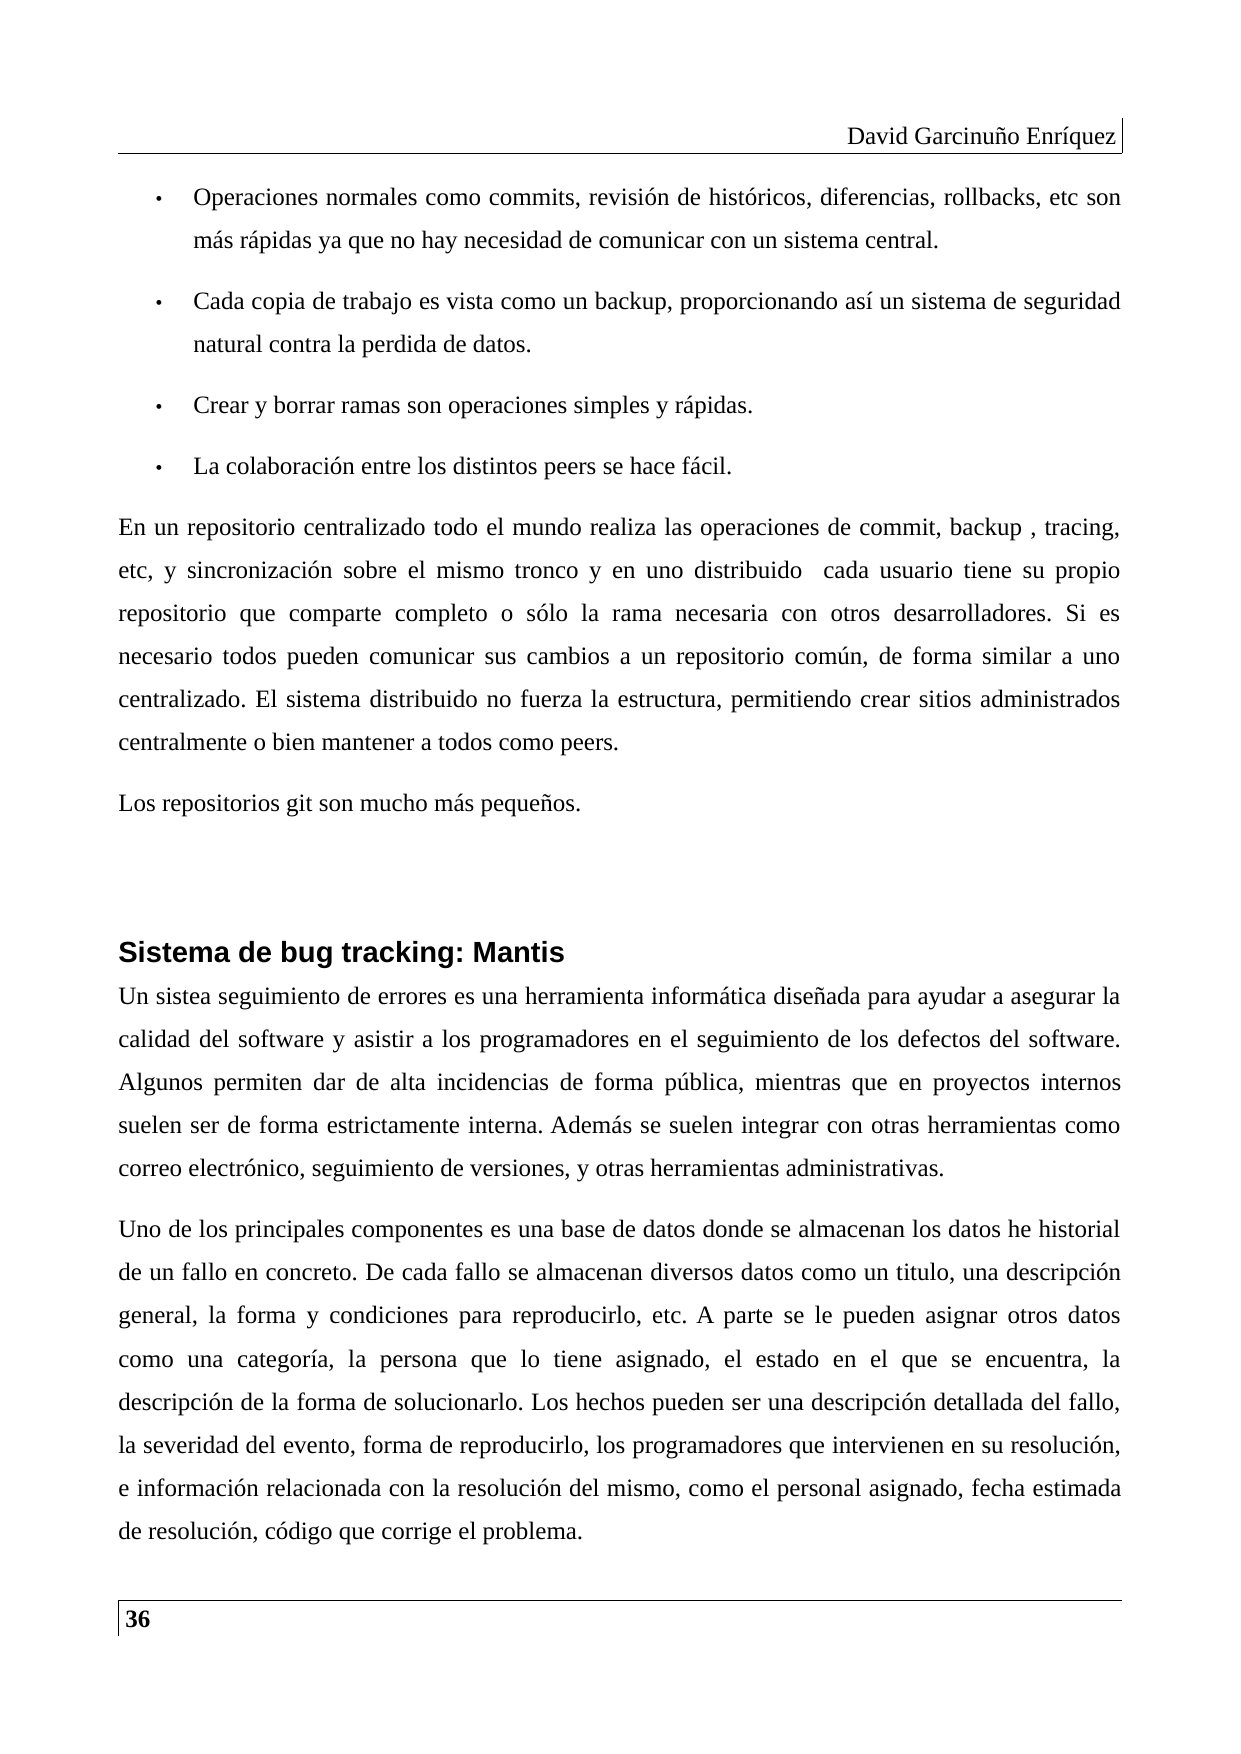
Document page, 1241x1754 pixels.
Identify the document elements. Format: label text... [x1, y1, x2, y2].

list La colaboración entre los distintos peers se hace fácil. [156, 451, 1122, 480]
text En un repositorio centralizado todo el mundo realiza las operaciones de commit, backup , tracing, etc, y sincronización sobre el mismo tronco y en uno distribuido cada usuario tiene su propio repositorio que comparte completo o sólo la rama necesaria con otros desarrolladores. Si es necesario todos pueden comunicar sus cambios a un repositorio común, de forma similar a uno centralizado. El sistema distribuido no fuerza la estructura, permitiendo crear sitios administrados centralmente o bien mantener a todos como peers. [118, 512, 1122, 756]
list Operaciones normales como commits, revisión de históricos, diferencias, rollbacks, etc son más rápidas ya que no hay necesidad de comunicar con un sistema central. [156, 182, 1122, 254]
list Crear y borrar ramas son operaciones simples y rápidas. [156, 390, 1122, 419]
text Un sistea seguimiento de errores es una herramienta informática diseñada para ayudar a asegurar la calidad del software y asistir a los programadores en el seguimiento de los defectos del software. Algunos permiten dar de alta incidencias de forma pública, mientras que en proyectos internos suelen ser de forma estrictamente interna. Además se suelen integrar con otras herramientas como correo electrónico, seguimiento de versiones, y otras herramientas administrativas. [118, 981, 1122, 1182]
text Los repositorios git son mucho más pequeños. [118, 788, 1122, 817]
list Cada copia de trabajo es vista como un backup, proporcionando así un sistema de seguridad natural contra la perdida de datos. [156, 286, 1122, 358]
subtitle Sistema de bug tracking: Mantis [118, 935, 1122, 968]
text Uno de los principales componentes es una base de datos donde se almacenan los datos he historial de un fallo en concreto. De cada fallo se almacenan diversos datos como un titulo, una descripción general, la forma y condiciones para reproducirlo, etc. A parte se le pueden asignar otros datos como una categoría, la persona que lo tiene asignado, el estado en el que se encuentra, la descripción de la forma de solucionarlo. Los hechos pueden ser una descripción detallada del fallo, la severidad del evento, forma de reproducirlo, los programadores que intervienen en su resolución, e información relacionada con la resolución del mismo, como el personal asignado, fecha estimada de resolución, código que corrige el problema. [118, 1214, 1122, 1545]
